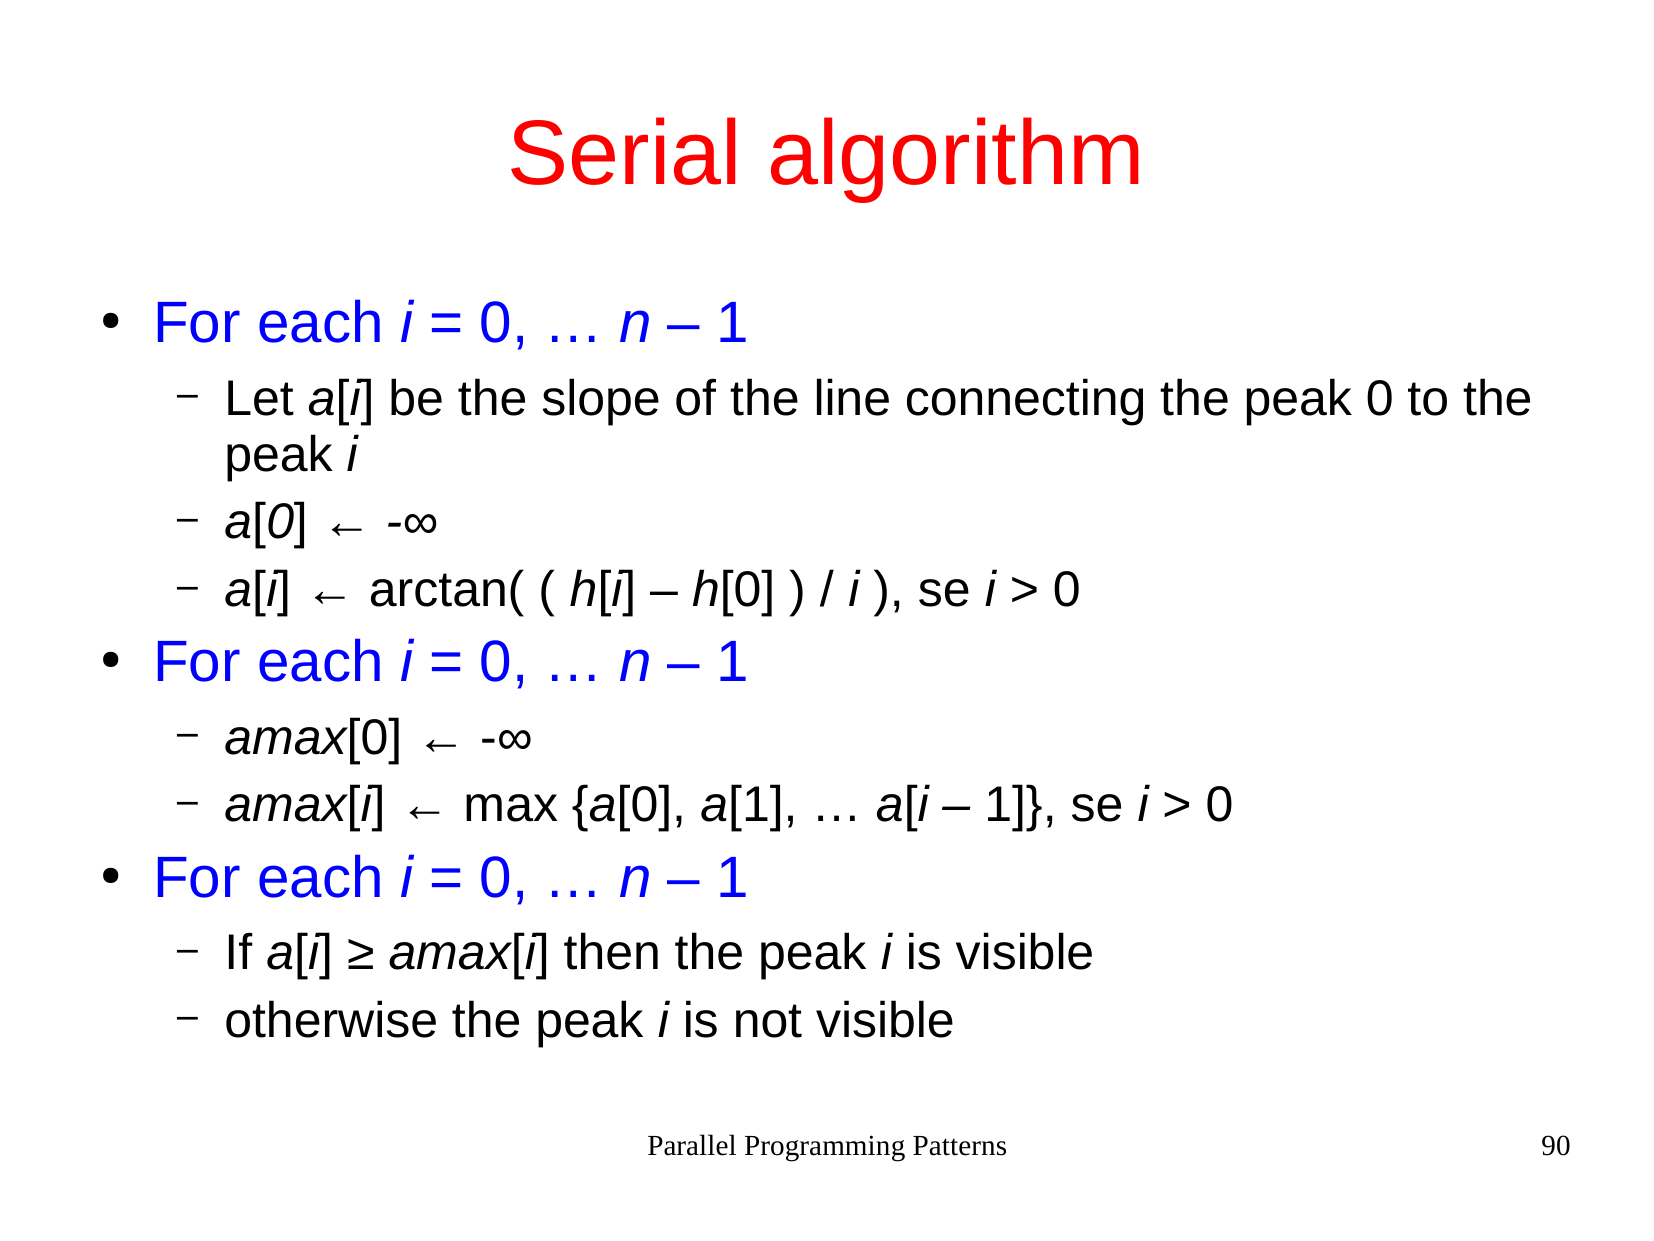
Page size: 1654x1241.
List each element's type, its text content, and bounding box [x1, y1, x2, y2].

list For each i = 0, … n – 1 Let a[i] be the slope of the line connecting the peak 0 to the peak i a[0] ← -∞ a[i] ← arctan( ( h[i] – h[0] ) / i ), se i > 0 For each i = 0, … n – 1 amax[0] ← -∞ amax[i] ← max {a[0], a[1], … a[i – 1]}, se i > 0 For each i = 0, … n – 1 If a[i] ≥ amax[i] then the peak i is visible otherwise the peak i is not visible [82, 290, 1571, 1109]
title Serial algorithm [82, 49, 1571, 257]
